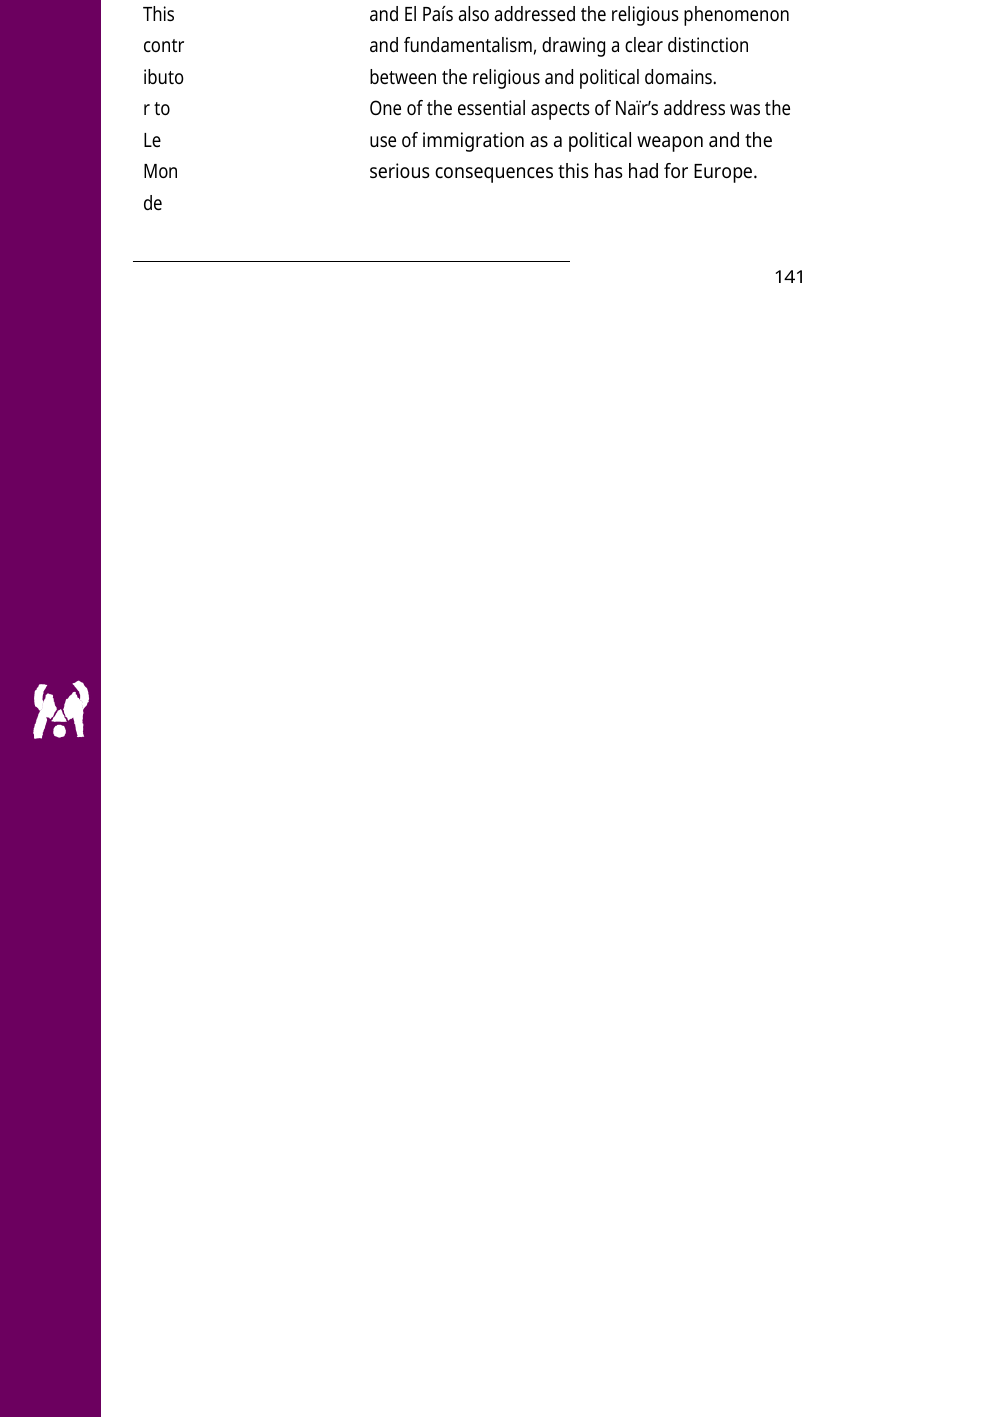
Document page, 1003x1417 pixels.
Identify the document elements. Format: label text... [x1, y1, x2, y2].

text 141 [133, 264, 806, 288]
text One of the essential aspects of Naïr’s address was the use of immigration as a political weapon and the serious consequences this has had for Europe. [369, 95, 791, 185]
text This contributor to Le Monde [143, 0, 188, 216]
text and El País also addressed the religious phenomenon and fundamentalism, drawing a clear distinction between the religious and political domains. [369, 0, 791, 90]
